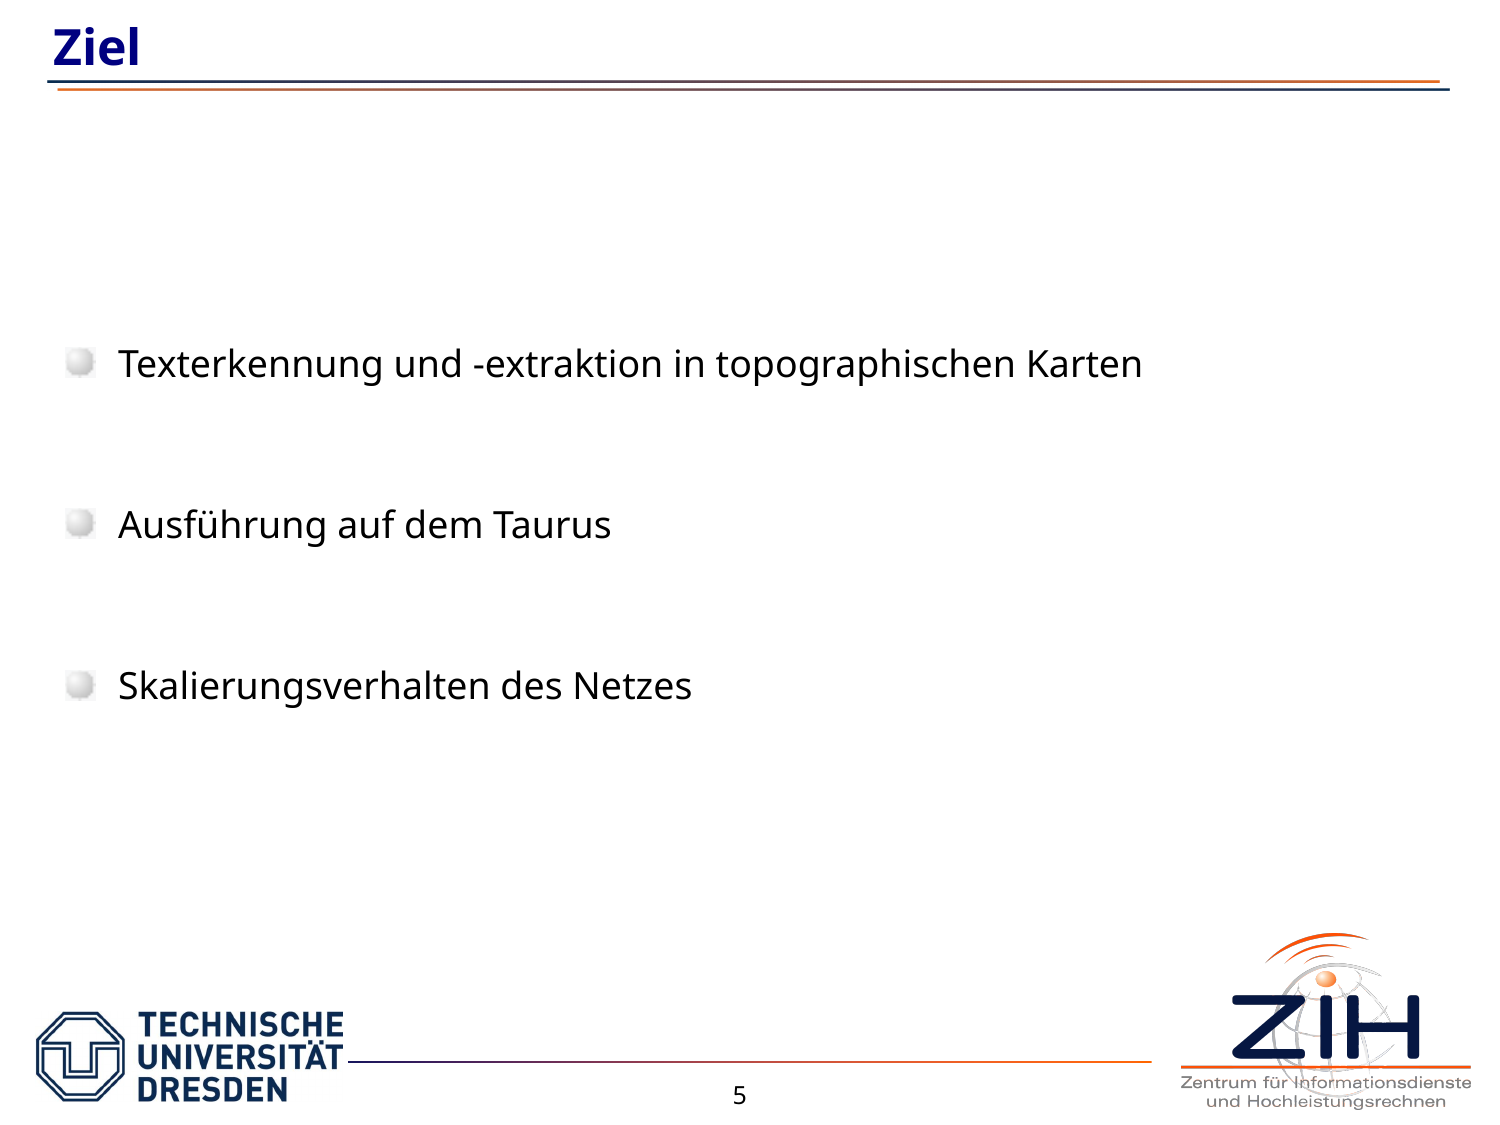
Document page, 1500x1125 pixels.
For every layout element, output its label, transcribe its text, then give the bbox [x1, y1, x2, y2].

picture [47, 80, 1450, 91]
list Texterkennung und -extraktion in topographischen Karten Ausführung auf dem Taurus Skalierungsverhalten des Netzes [29, 118, 1418, 931]
picture [1181, 933, 1471, 1110]
picture [35, 1011, 343, 1102]
title Ziel [53, 12, 1453, 81]
